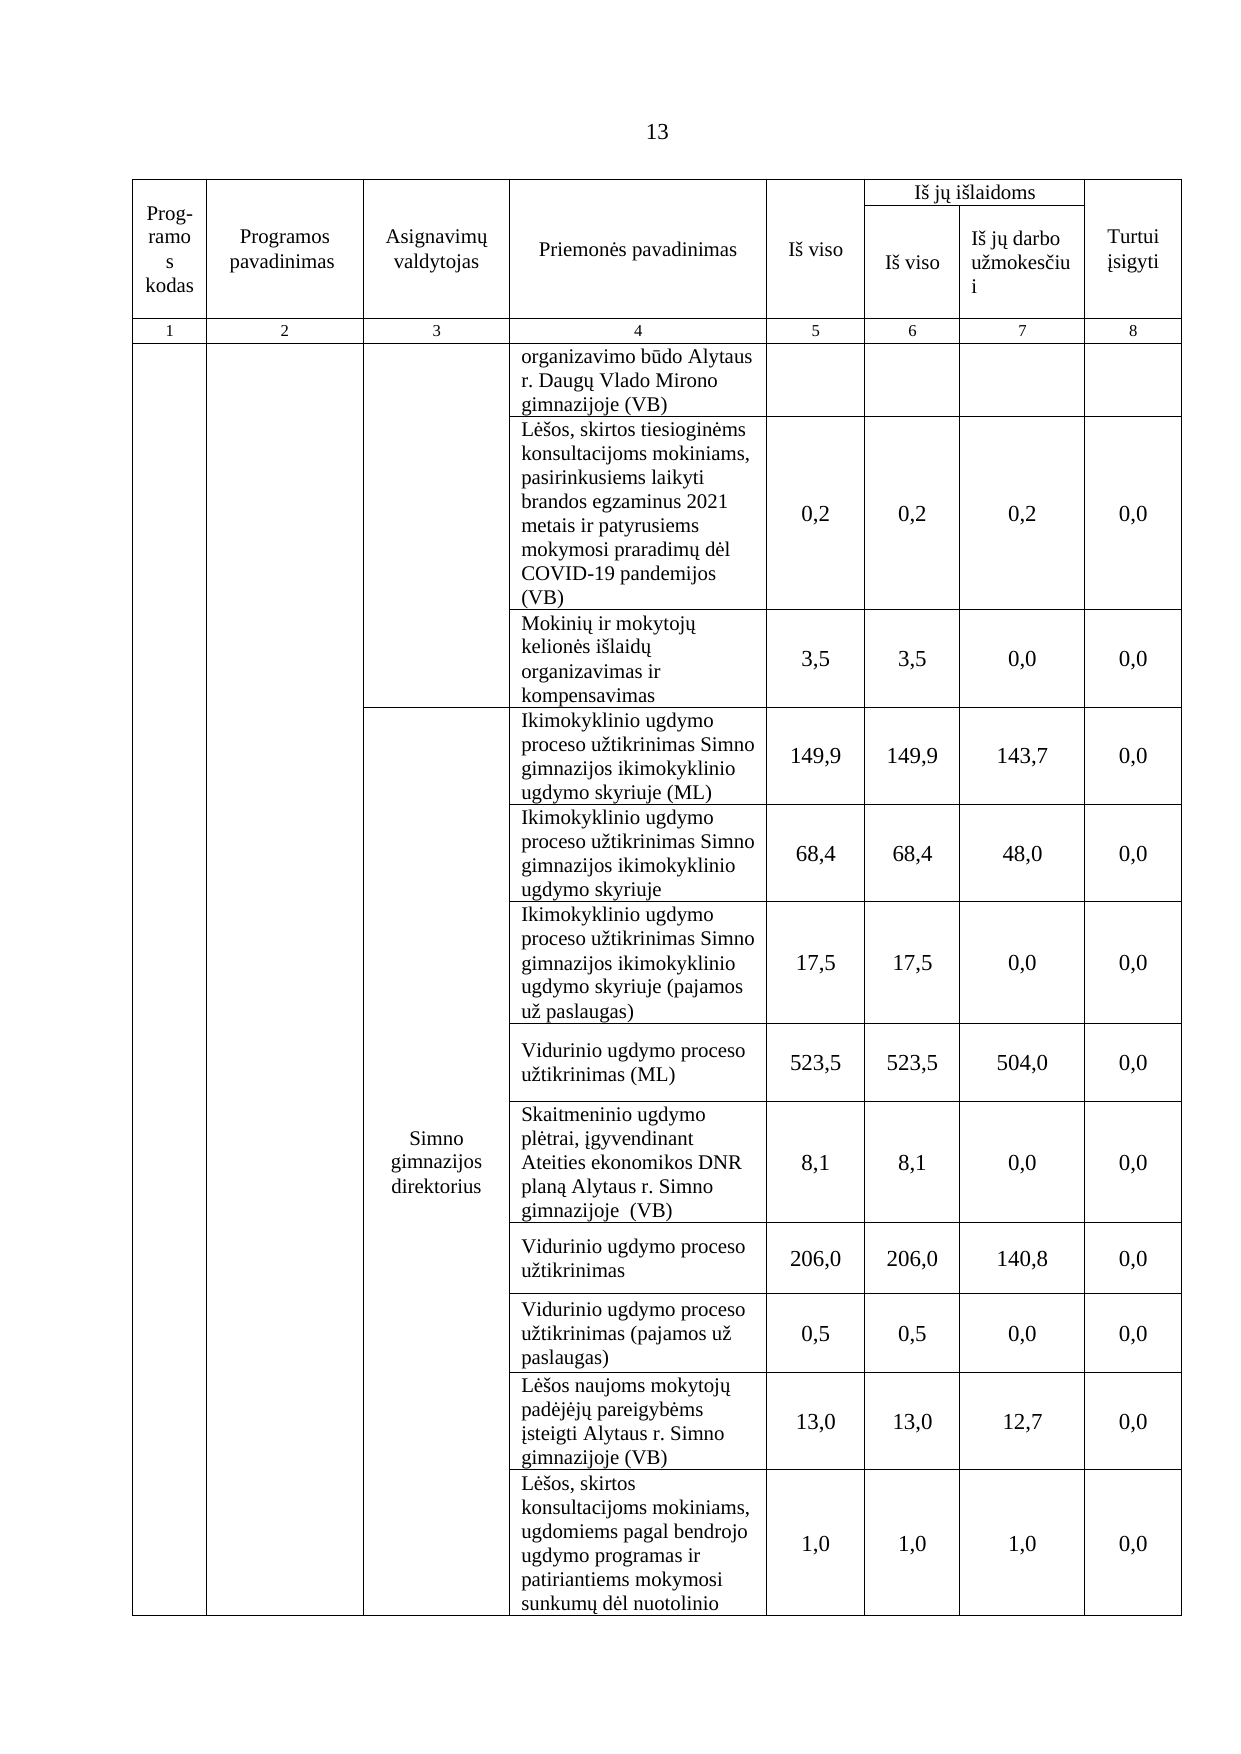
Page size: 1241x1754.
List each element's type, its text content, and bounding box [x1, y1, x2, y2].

table_cell 7 [960, 319, 1084, 343]
table_cell 68,4 [767, 805, 864, 901]
table_cell 13,0 [767, 1373, 864, 1469]
table_cell 12,7 [960, 1373, 1084, 1469]
table_cell organizavimo būdo Alytaus r. Daugų Vlado Mirono gimnazijoje (VB) [510, 344, 766, 416]
table_header Prog-ramos kodas [133, 180, 206, 318]
table_cell 17,5 [865, 902, 959, 1023]
table_cell 0,0 [960, 1102, 1084, 1222]
table_cell 0,2 [865, 417, 959, 609]
table_cell 8 [1085, 319, 1181, 343]
table_cell Ikimokyklinio ugdymo proceso užtikrinimas Simno gimnazijos ikimokyklinio ugdymo skyriuje [510, 805, 766, 901]
table_cell Ikimokyklinio ugdymo proceso užtikrinimas Simno gimnazijos ikimokyklinio ugdymo skyriuje (pajamos už paslaugas) [510, 902, 766, 1023]
table_cell 17,5 [767, 902, 864, 1023]
table_cell 8,1 [865, 1102, 959, 1222]
table_cell 0,0 [1085, 1294, 1181, 1372]
table_cell [865, 344, 959, 416]
table_cell 149,9 [767, 708, 864, 804]
table_cell 0,5 [865, 1294, 959, 1372]
table_cell 0,2 [767, 417, 864, 609]
table_cell 0,0 [960, 902, 1084, 1023]
table_cell Iš viso [865, 206, 959, 318]
table_cell 0,5 [767, 1294, 864, 1372]
table_cell [960, 344, 1084, 416]
table_header Turtui įsigyti [1085, 180, 1181, 318]
table_cell 0,0 [1085, 1470, 1181, 1615]
table_cell 3,5 [767, 610, 864, 707]
table_cell Vidurinio ugdymo proceso užtikrinimas (pajamos už paslaugas) [510, 1294, 766, 1372]
table_cell [133, 344, 206, 1615]
table_cell 2 [207, 319, 363, 343]
table_cell 1,0 [960, 1470, 1084, 1615]
table_cell 523,5 [767, 1024, 864, 1101]
table_cell 0,0 [1085, 1024, 1181, 1101]
table_cell 523,5 [865, 1024, 959, 1101]
table_cell 206,0 [865, 1223, 959, 1292]
table_cell 206,0 [767, 1223, 864, 1292]
table_cell 0,0 [1085, 708, 1181, 804]
table_cell 149,9 [865, 708, 959, 804]
table_header Priemonės pavadinimas [510, 180, 766, 318]
table_cell 4 [510, 319, 766, 343]
table_cell 48,0 [960, 805, 1084, 901]
table_cell 5 [767, 319, 864, 343]
table_cell 0,0 [1085, 417, 1181, 609]
table_cell Skaitmeninio ugdymo plėtrai, įgyvendinant Ateities ekonomikos DNR planą Alytaus r. Simno gimnazijoje (VB) [510, 1102, 766, 1222]
table_cell 3 [364, 319, 509, 343]
table_cell 1,0 [767, 1470, 864, 1615]
table_header Iš viso [767, 180, 864, 318]
table_cell 1,0 [865, 1470, 959, 1615]
table_cell 0,0 [1085, 1102, 1181, 1222]
table_cell 0,0 [1085, 1223, 1181, 1292]
table_cell [364, 344, 509, 707]
table_cell 0,0 [1085, 805, 1181, 901]
table_cell 0,2 [960, 417, 1084, 609]
table_cell 0,0 [1085, 1373, 1181, 1469]
table_cell [207, 344, 363, 1615]
table_cell 0,0 [1085, 902, 1181, 1023]
table_header Programos pavadinimas [207, 180, 363, 318]
table_cell Vidurinio ugdymo proceso užtikrinimas [510, 1223, 766, 1292]
table_cell 0,0 [1085, 610, 1181, 707]
table_cell 504,0 [960, 1024, 1084, 1101]
table_cell Vidurinio ugdymo proceso užtikrinimas (ML) [510, 1024, 766, 1101]
table_cell 143,7 [960, 708, 1084, 804]
table_cell 8,1 [767, 1102, 864, 1222]
table_cell 1 [133, 319, 206, 343]
table_cell Lėšos, skirtos tiesioginėms konsultacijoms mokiniams, pasirinkusiems laikyti brandos egzaminus 2021 metais ir patyrusiems mokymosi praradimų dėl COVID-19 pandemijos (VB) [510, 417, 766, 609]
table_cell 3,5 [865, 610, 959, 707]
table_cell 140,8 [960, 1223, 1084, 1292]
table_header Asignavimų valdytojas [364, 180, 509, 318]
table_cell Simno gimnazijos direktorius [364, 708, 509, 1615]
table_cell 0,0 [960, 1294, 1084, 1372]
table_cell Mokinių ir mokytojų kelionės išlaidų organizavimas ir kompensavimas [510, 610, 766, 707]
table_cell 68,4 [865, 805, 959, 901]
table_cell 6 [865, 319, 959, 343]
table_cell Lėšos naujoms mokytojų padėjėjų pareigybėms įsteigti Alytaus r. Simno gimnazijoje (VB) [510, 1373, 766, 1469]
table_header Iš jų išlaidoms [865, 180, 1084, 205]
table_cell [767, 344, 864, 416]
table_cell Iš jų darbo užmokesčiui [960, 206, 1084, 318]
table_cell 13,0 [865, 1373, 959, 1469]
table_cell Ikimokyklinio ugdymo proceso užtikrinimas Simno gimnazijos ikimokyklinio ugdymo skyriuje (ML) [510, 708, 766, 804]
table_cell Lėšos, skirtos konsultacijoms mokiniams, ugdomiems pagal bendrojo ugdymo programas ir patiriantiems mokymosi sunkumų dėl nuotolinio [510, 1470, 766, 1615]
table_cell [1085, 344, 1181, 416]
table_cell 0,0 [960, 610, 1084, 707]
